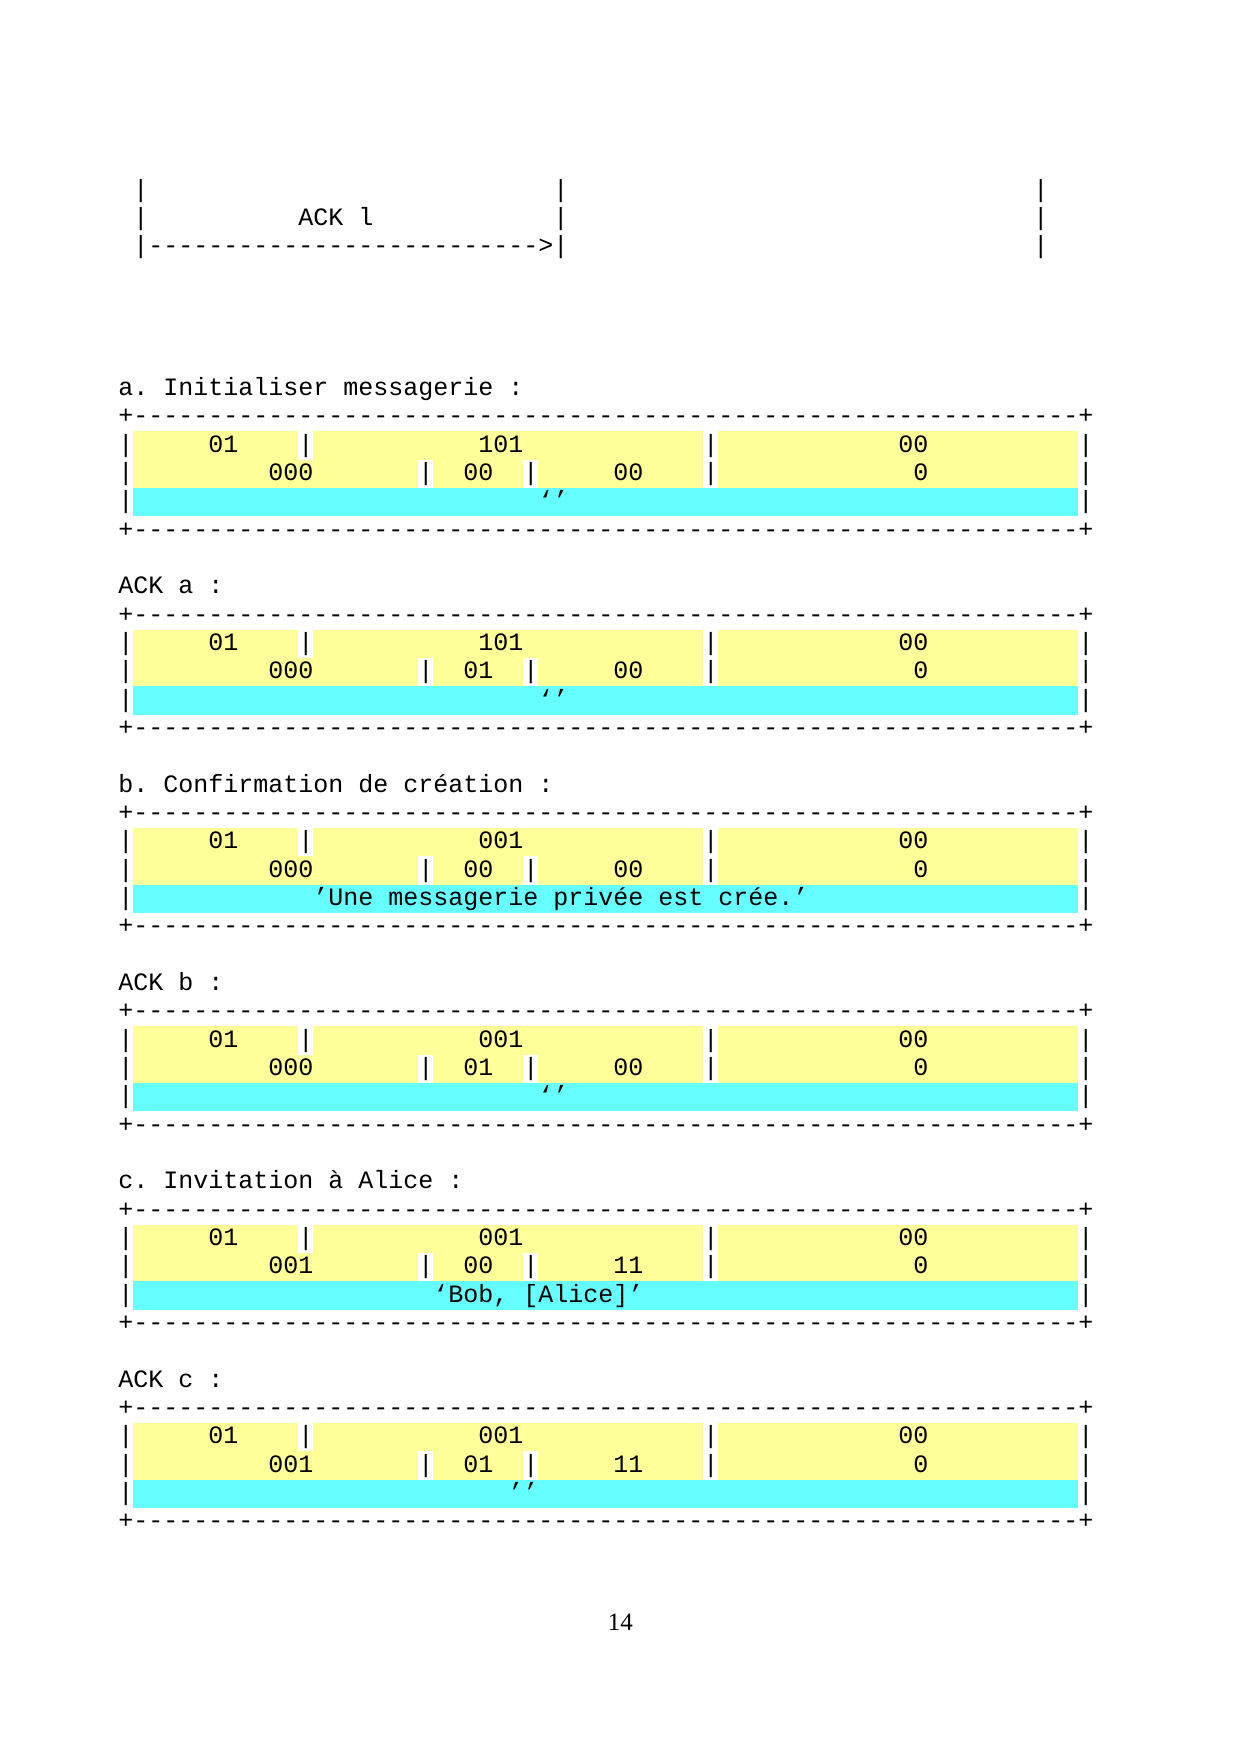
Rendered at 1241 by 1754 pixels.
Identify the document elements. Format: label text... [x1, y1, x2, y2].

text +---------------------------------------------------------------+ | 01 | 101 | 00 | | 000 | 00 | 00 | 0 | | ‘’ | [118, 403, 1122, 516]
text +---------------------------------------------------------------+ | 01 | 101 | 00 | | 000 | 01 | 00 | 0 | | ‘’ | [118, 601, 1122, 715]
text +---------------------------------------------------------------+ | 01 | 001 | 00 | | 000 | 01 | 00 | 0 | | ‘’ | [118, 998, 1122, 1111]
text ACK b : [118, 970, 1122, 998]
text +---------------------------------------------------------------+ [118, 913, 1122, 941]
text +---------------------------------------------------------------+ [118, 715, 1122, 743]
text ACK c : [118, 1366, 1122, 1395]
text ACK a : [118, 573, 1122, 601]
text b. Confirmation de création : [118, 771, 1122, 800]
text +---------------------------------------------------------------+ | 01 | 001 | 00 | | 001 | 01 | 11 | 0 | | ’’ | [118, 1395, 1122, 1508]
text |-------------------------->| | [118, 233, 1122, 261]
text +---------------------------------------------------------------+ [118, 516, 1122, 545]
text +---------------------------------------------------------------+ [118, 1508, 1122, 1536]
text +---------------------------------------------------------------+ [118, 1111, 1122, 1140]
text a. Initialiser messagerie : [118, 375, 1122, 403]
text | | | [118, 176, 1122, 205]
text +---------------------------------------------------------------+ | 01 | 001 | 00 | | 001 | 00 | 11 | 0 | | ‘Bob, [Alice]’ | [118, 1196, 1122, 1310]
text | ACK l | | [118, 205, 1122, 233]
text +---------------------------------------------------------------+ [118, 1310, 1122, 1338]
text +---------------------------------------------------------------+ | 01 | 001 | 00 | | 000 | 00 | 00 | 0 | | ’Une messagerie privée est crée.’ | [118, 800, 1122, 913]
text c. Invitation à Alice : [118, 1168, 1122, 1196]
